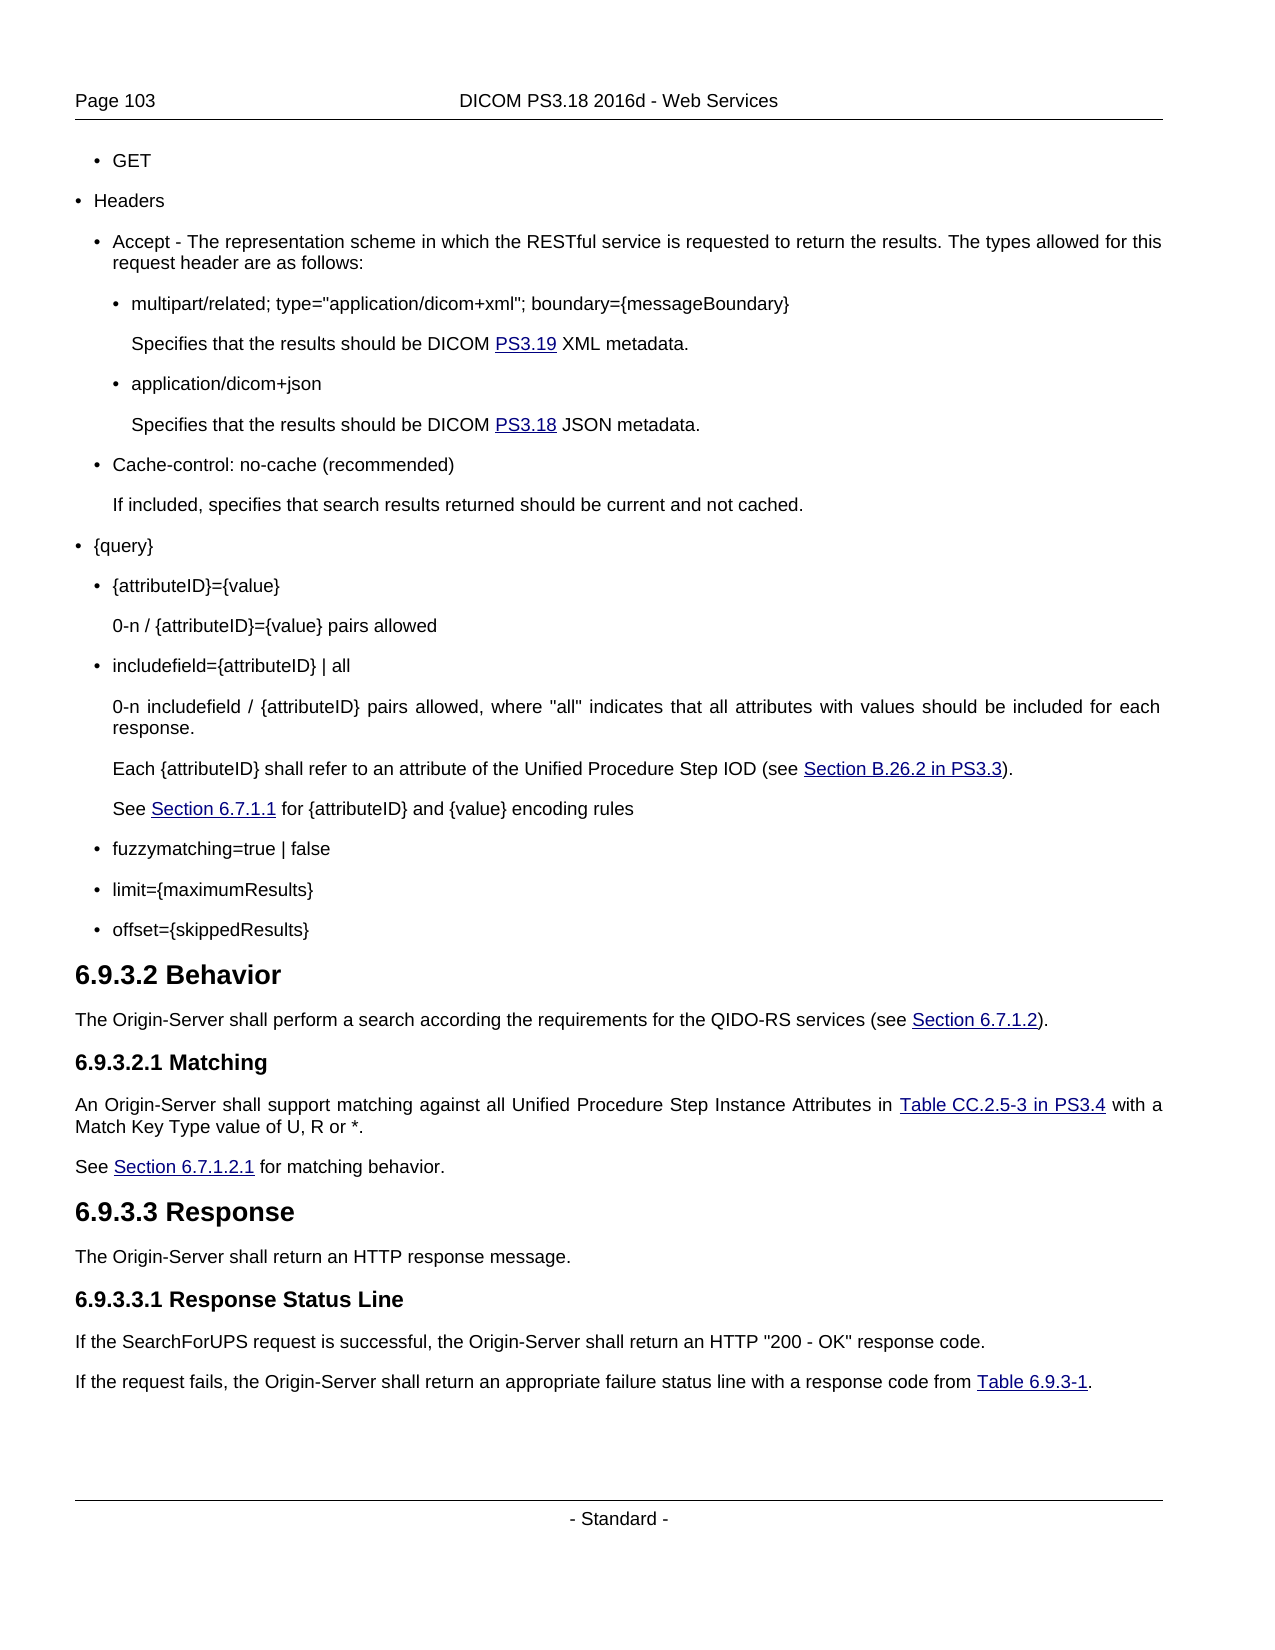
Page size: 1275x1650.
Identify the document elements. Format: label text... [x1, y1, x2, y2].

list If included, specifies that search results returned should be current and not cached. [94, 494, 1162, 516]
text The Origin-Server shall perform a search according the requirements for the QIDO-RS services (see Section 6.7.1.2). [75, 1009, 1162, 1031]
list Specifies that the results should be DICOM PS3.19 XML metadata. [112, 333, 1162, 354]
text If the SearchForUPS request is successful, the Origin-Server shall return an HTTP "200 - OK" response code. [75, 1331, 1162, 1353]
text 6.9.3.2 Behavior [75, 959, 1162, 990]
list limit={maximumResults} [94, 878, 1162, 900]
list See Section 6.7.1.1 for {attributeID} and {value} encoding rules [94, 798, 1162, 819]
list fuzzymatching=true | false [94, 838, 1162, 860]
text See Section 6.7.1.2.1 for matching behavior. [75, 1156, 1162, 1177]
text The Origin-Server shall return an HTTP response message. [75, 1246, 1162, 1268]
list Accept - The representation scheme in which the RESTful service is requested to return the results. The types allowed for this request header are as follows: [94, 231, 1162, 274]
list multipart/related; type="application/dicom+xml"; boundary={messageBoundary} [112, 292, 1162, 314]
list includefield={attributeID} | all [94, 655, 1162, 677]
text 6.9.3.2.1 Matching [75, 1049, 1162, 1075]
list offset={skippedResults} [94, 919, 1162, 940]
text 6.9.3.3 Response [75, 1196, 1162, 1227]
text An Origin-Server shall support matching against all Unified Procedure Step Instance Attributes in Table CC.2.5-3 in PS3.4 with a Match Key Type value of U, R or *. [75, 1094, 1162, 1137]
text 6.9.3.3.1 Response Status Line [75, 1286, 1162, 1312]
list Each {attributeID} shall refer to an attribute of the Unified Procedure Step IOD (see Section B.26.2 in PS3.3). [94, 757, 1162, 779]
list application/dicom+json [112, 373, 1162, 395]
list 0-n includefield / {attributeID} pairs allowed, where "all" indicates that all attributes with values should be included for each response. [94, 696, 1162, 739]
list {query} [75, 534, 1162, 556]
text If the request fails, the Origin-Server shall return an appropriate failure status line with a response code from Table 6.9.3-1. [75, 1371, 1162, 1393]
list Specifies that the results should be DICOM PS3.18 JSON metadata. [112, 413, 1162, 435]
list 0-n / {attributeID}={value} pairs allowed [94, 615, 1162, 637]
list {attributeID}={value} [94, 575, 1162, 596]
list Headers [75, 190, 1162, 212]
list Cache-control: no-cache (recommended) [94, 454, 1162, 475]
list GET [94, 150, 1162, 172]
